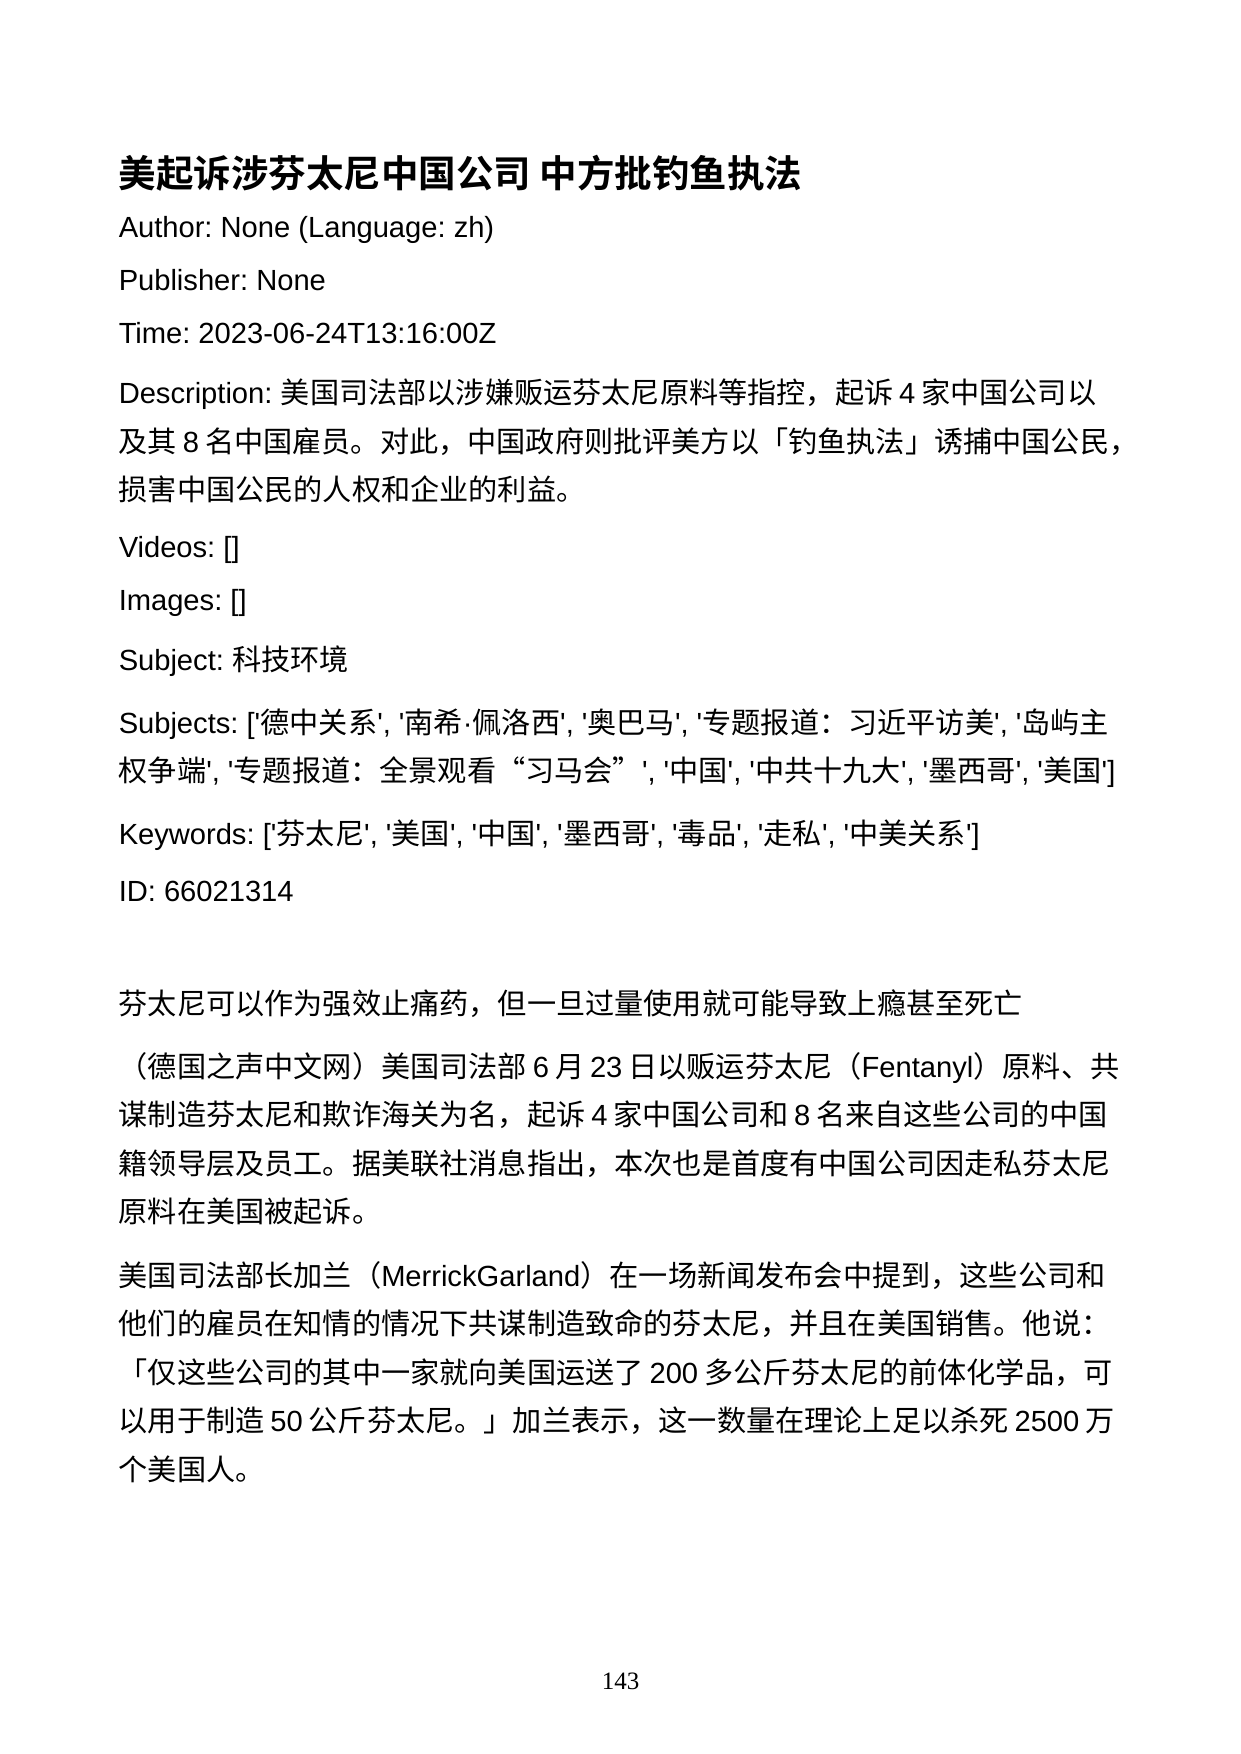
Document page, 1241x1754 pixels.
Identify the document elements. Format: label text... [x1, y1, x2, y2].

text Publisher: None [118, 263, 1122, 297]
text Time: 2023-06-24T13:16:00Z [118, 317, 1122, 350]
text Subjects: ['德中关系', '南希·佩洛西', '奥巴马', '专题报道：习近平访美', '岛屿主权争端', '专题报道：全景观看“习马会”', '中国', '中共十九大', '墨西哥', '美国'] [118, 699, 1122, 790]
text （德国之声中文网）美国司法部6月23日以贩运芬太尼（Fentanyl）原料、共谋制造芬太尼和欺诈海关为名，起诉4家中国公司和8名来自这些公司的中国籍领导层及员工。据美联社消息指出，本次也是首度有中国公司因走私芬太尼原料在美国被起诉。 [118, 1043, 1122, 1231]
text Subject: 科技环境 [118, 636, 1122, 678]
text 芬太尼可以作为强效止痛药，但一旦过量使用就可能导致上瘾甚至死亡 [118, 980, 1122, 1023]
text Description: 美国司法部以涉嫌贩运芬太尼原料等指控，起诉4家中国公司以及其8名中国雇员。对此，中国政府则批评美方以「钓鱼执法」诱捕中国公民，损害中国公民的人权和企业的利益。 [118, 370, 1122, 509]
text 美国司法部长加兰（MerrickGarland）在一场新闻发布会中提到，这些公司和他们的雇员在知情的情况下共谋制造致命的芬太尼，并且在美国销售。他说：「仅这些公司的其中一家就向美国运送了200多公斤芬太尼的前体化学品，可以用于制造50公斤芬太尼。」加兰表示，这一数量在理论上足以杀死2500万个美国人。 [118, 1252, 1122, 1489]
text Author: None (Language: zh) [118, 210, 1122, 244]
text Videos: [] [118, 530, 1122, 563]
text Keywords: ['芬太尼', '美国', '中国', '墨西哥', '毒品', '走私', '中美关系'] [118, 811, 1122, 853]
subtitle 美起诉涉芬太尼中国公司 中方批钓鱼执法 [118, 143, 1122, 198]
text ID: 66021314 [118, 874, 1122, 908]
text Images: [] [118, 583, 1122, 617]
